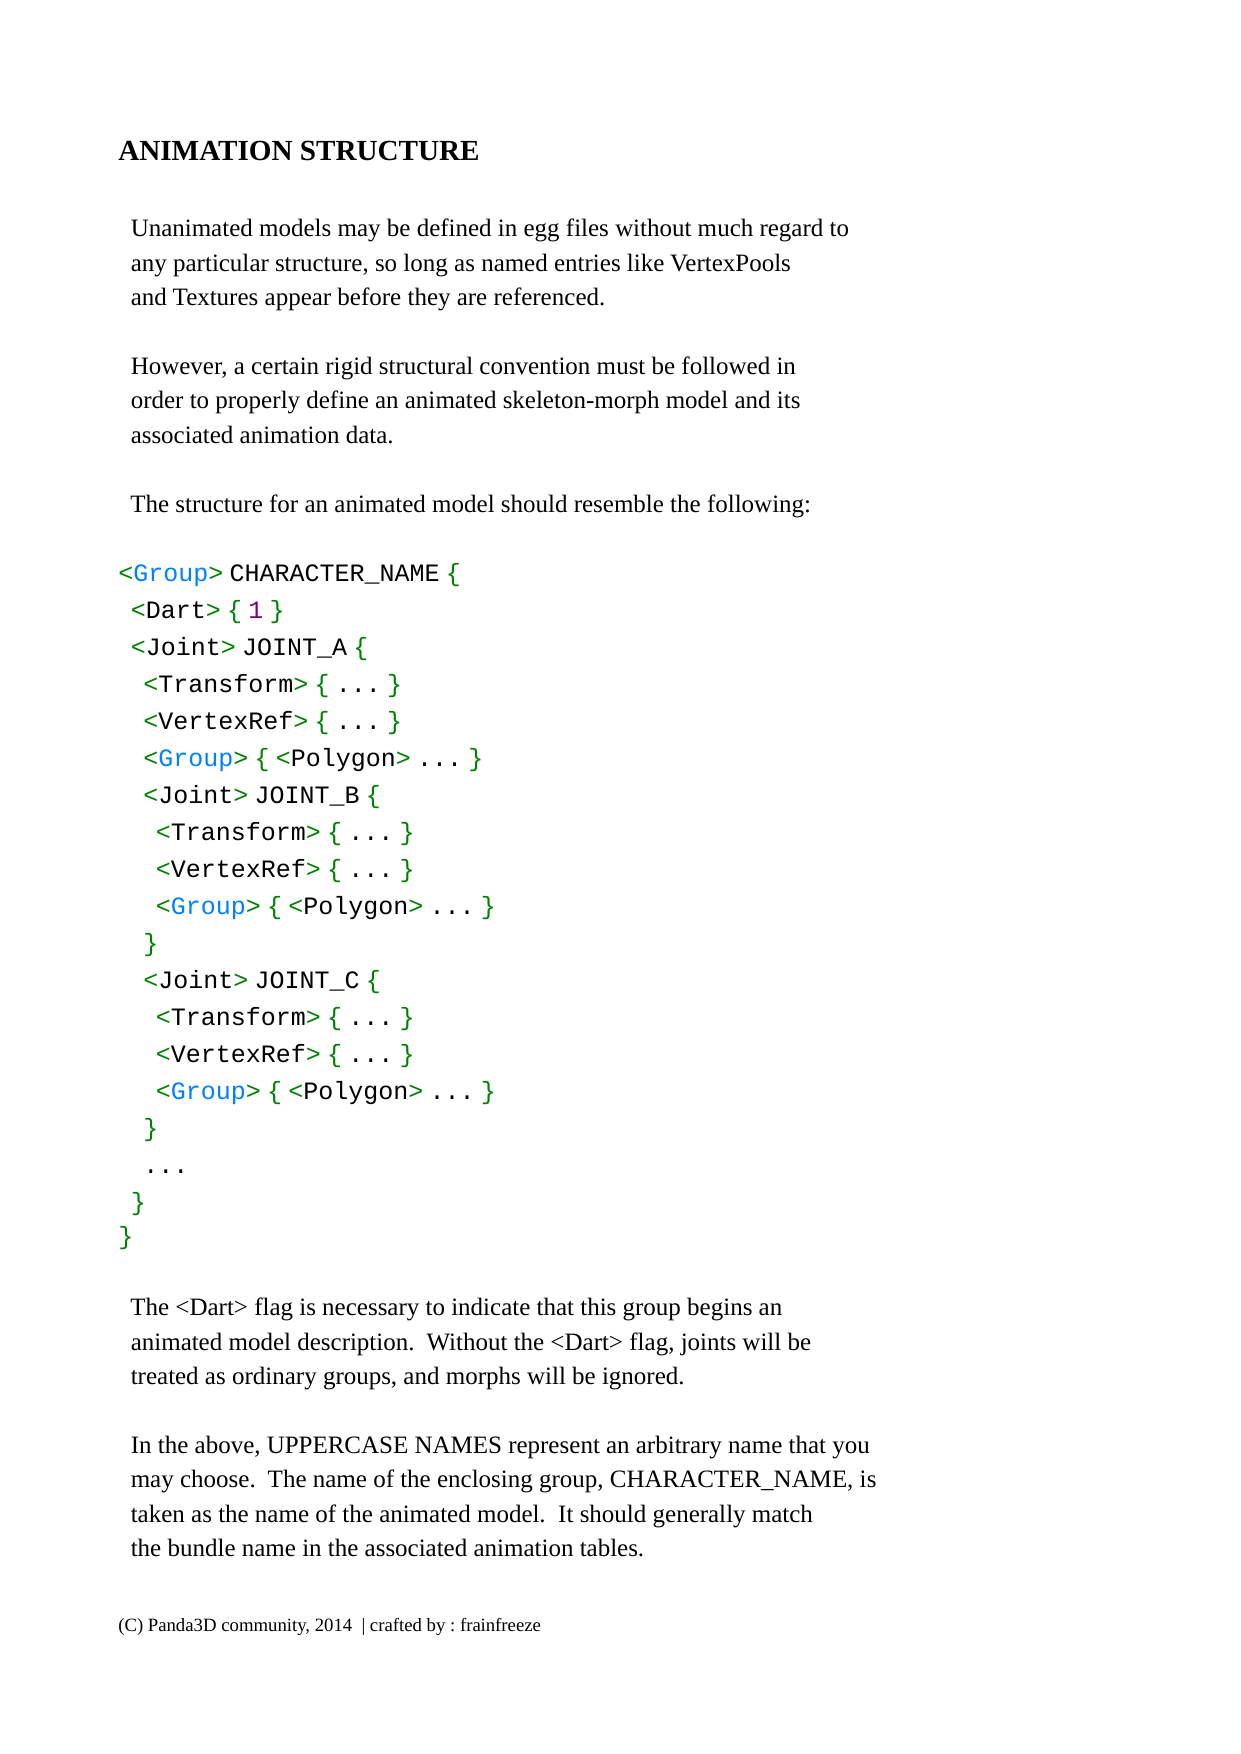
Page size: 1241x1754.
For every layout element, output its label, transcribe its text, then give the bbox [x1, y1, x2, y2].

text associated animation data. [118, 420, 1122, 449]
text <Group> CHARACTER_NAME { [118, 558, 1122, 589]
text <Transform> { ... } [118, 1002, 1122, 1033]
text <Transform> { ... } [118, 669, 1122, 700]
text } [118, 1113, 1122, 1143]
text The <Dart> flag is necessary to indicate that this group begins an [118, 1292, 1122, 1321]
text <Joint> JOINT_A { [118, 632, 1122, 663]
text <Dart> { 1 } [118, 595, 1122, 626]
text <VertexRef> { ... } [118, 1039, 1122, 1069]
subtitle ANIMATION STRUCTURE [118, 133, 1122, 166]
text <Transform> { ... } [118, 817, 1122, 848]
text the bundle name in the associated animation tables. [118, 1533, 1122, 1562]
text <Joint> JOINT_C { [118, 965, 1122, 996]
text <Group> { <Polygon> ... } [118, 743, 1122, 774]
text order to properly define an animated skeleton-morph model and its [118, 386, 1122, 414]
text and Textures appear before they are referenced. [118, 282, 1122, 311]
text } [118, 1187, 1122, 1217]
text The structure for an animated model should resemble the following: [118, 489, 1122, 518]
text may choose. The name of the enclosing group, CHARACTER_NAME, is [118, 1464, 1122, 1493]
text <Group> { <Polygon> ... } [118, 891, 1122, 922]
text } [118, 1224, 1122, 1252]
text treated as ordinary groups, and morphs will be ignored. [118, 1361, 1122, 1390]
text Unanimated models may be defined in egg files without much regard to [118, 213, 1122, 242]
text } [118, 928, 1122, 959]
text taken as the name of the animated model. It should generally match [118, 1499, 1122, 1528]
text <Joint> JOINT_B { [118, 780, 1122, 811]
text However, a certain rigid structural convention must be followed in [118, 351, 1122, 380]
text ... [118, 1150, 1122, 1181]
text <Group> { <Polygon> ... } [118, 1076, 1122, 1107]
text animated model description. Without the <Dart> flag, joints will be [118, 1327, 1122, 1355]
text any particular structure, so long as named entries like VertexPools [118, 248, 1122, 276]
text <VertexRef> { ... } [118, 706, 1122, 737]
text In the above, UPPERCASE NAMES represent an arbitrary name that you [118, 1430, 1122, 1459]
text <VertexRef> { ... } [118, 854, 1122, 885]
